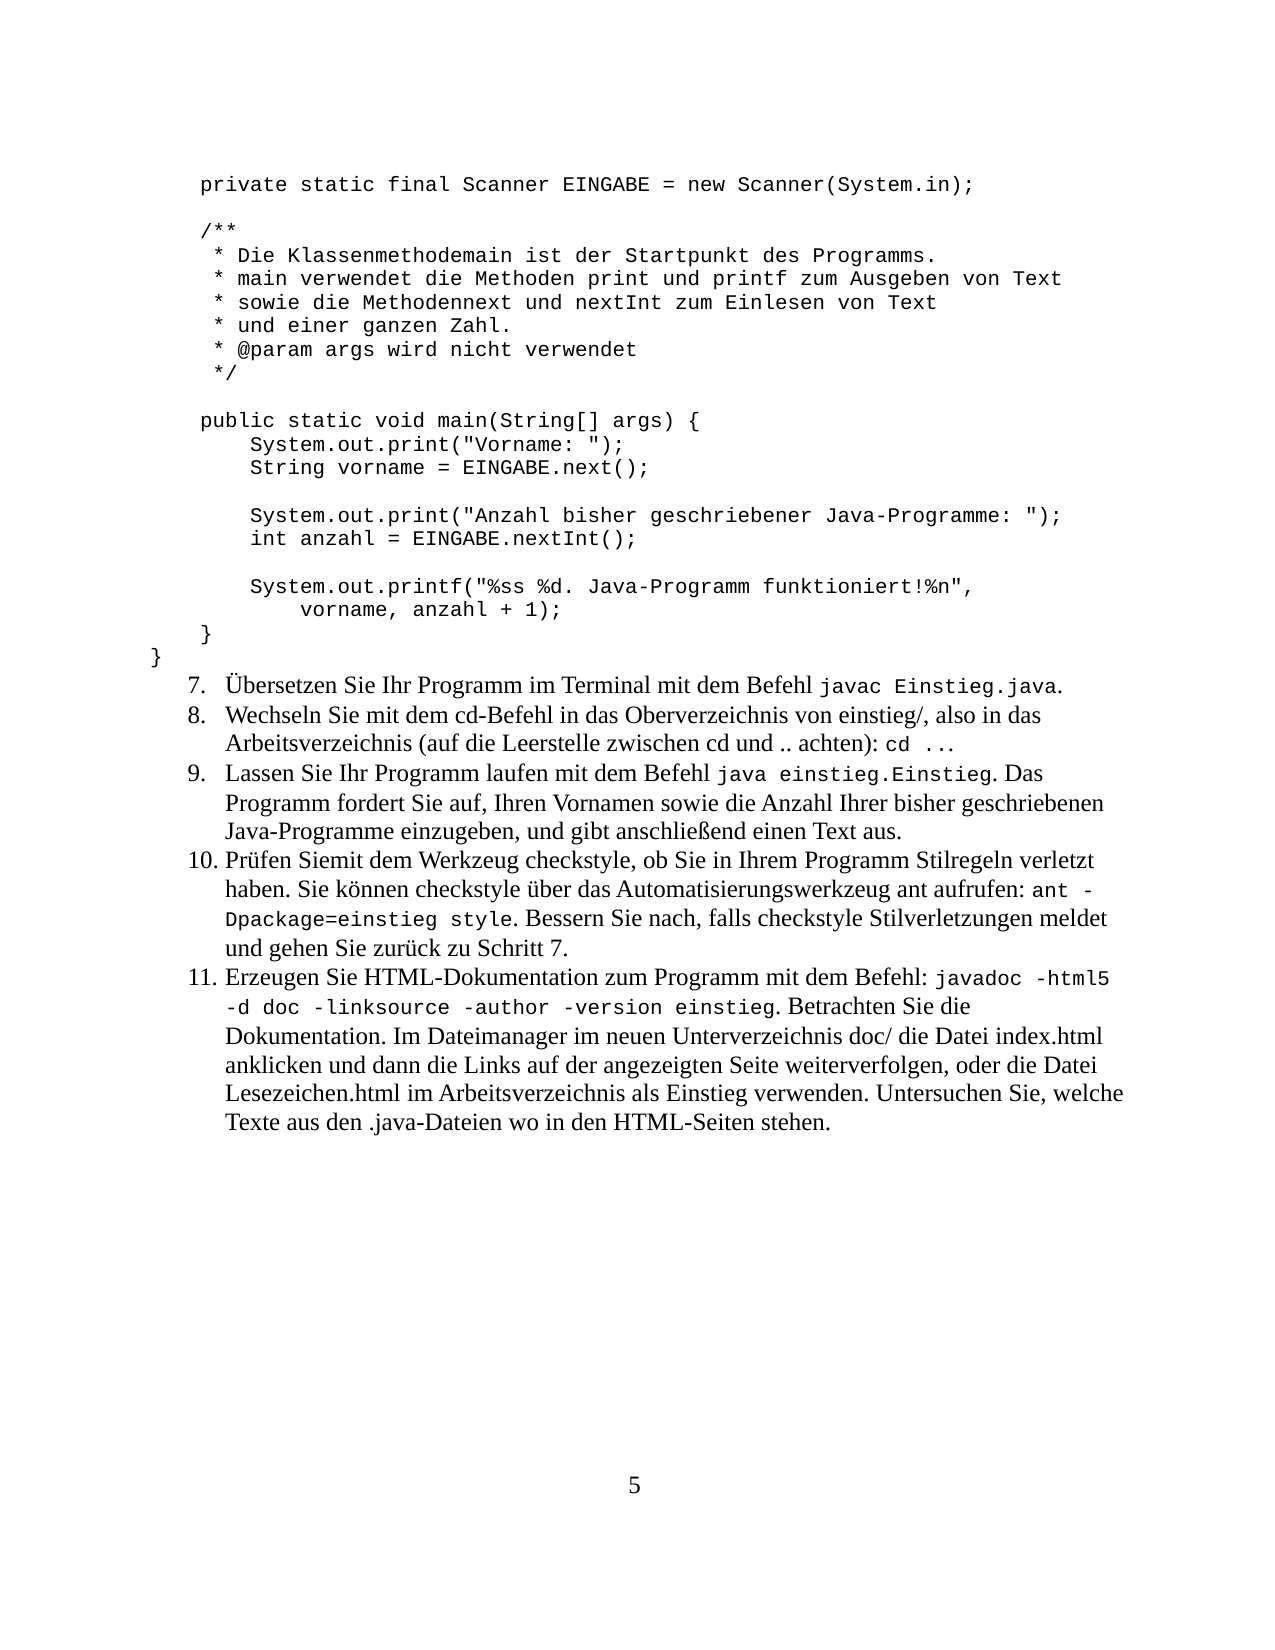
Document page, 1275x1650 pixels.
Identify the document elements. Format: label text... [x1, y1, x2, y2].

text */ [150, 363, 1125, 386]
text * main verwendet die Methoden print und printf zum Ausgeben von Text [150, 268, 1125, 292]
text System.out.print("Anzahl bisher geschriebener Java-Programme: "); [150, 505, 1125, 528]
text * Die Klassenmethodemain ist der Startpunkt des Programms. [150, 244, 1125, 268]
text } [150, 623, 1125, 647]
text System.out.print("Vorname: "); [150, 434, 1125, 457]
text public static void main(String[] args) { [150, 410, 1125, 434]
text vorname, anzahl + 1); [150, 599, 1125, 623]
list Übersetzen Sie Ihr Programm im Terminal mit dem Befehl javac Einstieg.java. [187, 670, 1125, 700]
text * sowie die Methodennext und nextInt zum Einlesen von Text [150, 292, 1125, 316]
list Lassen Sie Ihr Programm laufen mit dem Befehl java einstieg.Einstieg. Das Programm fordert Sie auf, Ihren Vornamen sowie die Anzahl Ihrer bisher geschriebenen Java-Programme einzugeben, und gibt anschließend einen Text aus. [187, 758, 1125, 845]
text * und einer ganzen Zahl. [150, 316, 1125, 339]
text * @param args wird nicht verwendet [150, 339, 1125, 363]
list Wechseln Sie mit dem cd-Befehl in das Oberverzeichnis von einstieg/, also in das Arbeitsverzeichnis (auf die Leerstelle zwischen cd und .. achten): cd ... [187, 700, 1125, 758]
text private static final Scanner EINGABE = new Scanner(System.in); [150, 174, 1125, 197]
text int anzahl = EINGABE.nextInt(); [150, 528, 1125, 552]
text String vorname = EINGABE.next(); [150, 457, 1125, 481]
list Prüfen Siemit dem Werkzeug checkstyle, ob Sie in Ihrem Programm Stilregeln verletzt haben. Sie können checkstyle über das Automatisierungswerkzeug ant aufrufen: ant -Dpackage=einstieg style. Bessern Sie nach, falls checkstyle Stilverletzungen meldet und gehen Sie zurück zu Schritt 7. [187, 845, 1125, 962]
text System.out.printf("%ss %d. Java-Programm funktioniert!%n", [150, 576, 1125, 599]
text } [150, 647, 1125, 670]
list Erzeugen Sie HTML-Dokumentation zum Programm mit dem Befehl: javadoc -html5 -d doc -linksource -author -version einstieg. Betrachten Sie die Dokumentation. Im Dateimanager im neuen Unterverzeichnis doc/ die Datei index.html anklicken und dann die Links auf der angezeigten Seite weiterverfolgen, oder die Datei Lesezeichen.html im Arbeitsverzeichnis als Einstieg verwenden. Untersuchen Sie, welche Texte aus den .java-Dateien wo in den HTML-Seiten stehen. [187, 962, 1125, 1136]
text /** [150, 221, 1125, 244]
